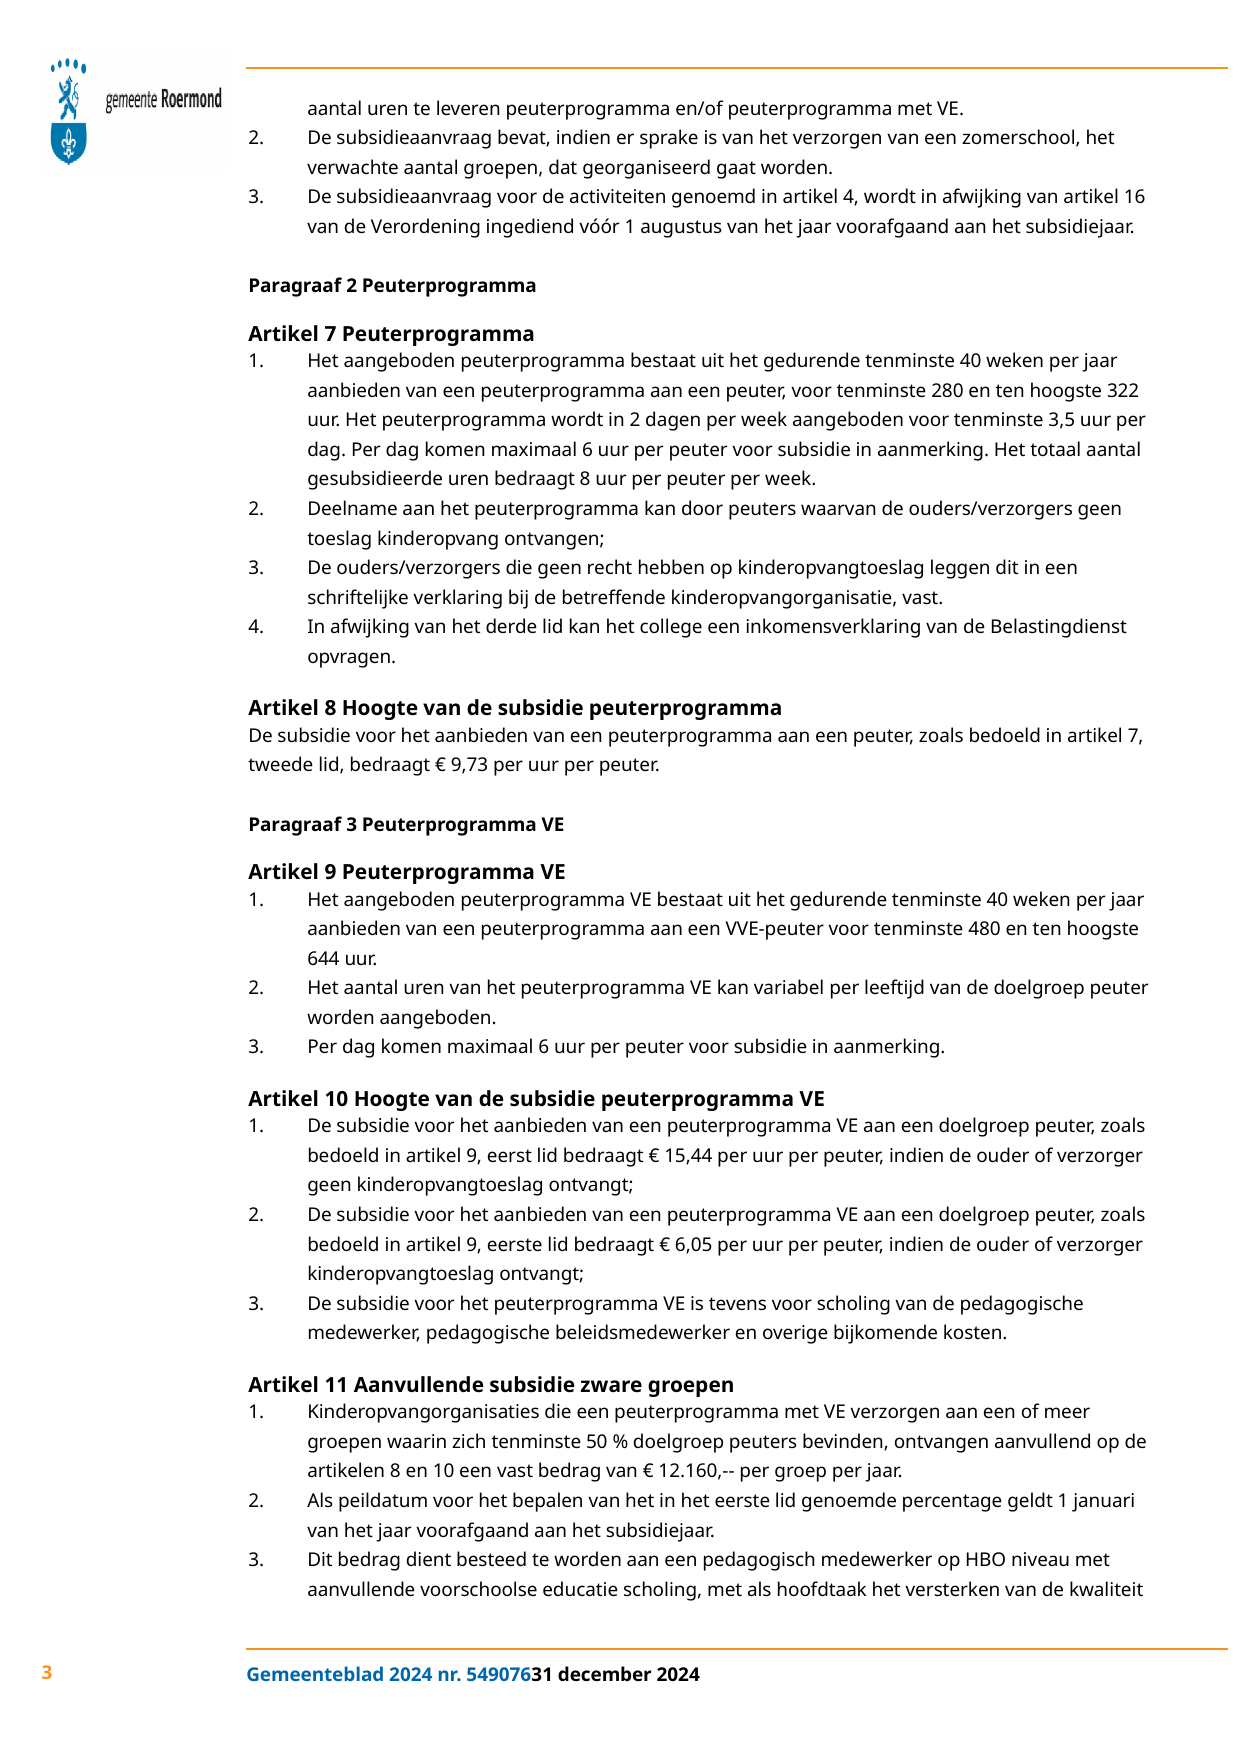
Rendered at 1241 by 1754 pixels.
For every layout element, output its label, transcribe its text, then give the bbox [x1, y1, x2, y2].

text Paragraaf 3 Peuterprogramma VE [248, 811, 1152, 836]
list De subsidie voor het aanbieden van een peuterprogramma VE aan een doelgroep peuter, zoals bedoeld in artikel 9, eerst lid bedraagt € 15,44 per uur per peuter, indien de ouder of verzorger geen kinderopvangtoeslag ontvangt; [248, 1112, 1152, 1197]
list Het aantal uren van het peuterprogramma VE kan variabel per leeftijd van de doelgroep peuter worden aangeboden. [248, 974, 1152, 1030]
list Per dag komen maximaal 6 uur per peuter voor subsidie in aanmerking. [248, 1034, 1152, 1059]
list De subsidieaanvraag voor de activiteiten genoemd in artikel 4, wordt in afwijking van artikel 16 van de Verordening ingediend vóór 1 augustus van het jaar voorafgaand aan het subsidiejaar. [248, 183, 1152, 239]
picture [41, 47, 231, 172]
text Artikel 11 Aanvullende subsidie zware groepen [248, 1370, 1152, 1398]
text Artikel 7 Peuterprogramma [248, 319, 1152, 347]
list De subsidie voor het peuterprogramma VE is tevens voor scholing van de pedagogische medewerker, pedagogische beleidsmedewerker en overige bijkomende kosten. [248, 1290, 1152, 1345]
text Artikel 8 Hoogte van de subsidie peuterprogramma [248, 693, 1152, 722]
list De subsidieaanvraag bevat, indien er sprake is van het verzorgen van een zomerschool, het verwachte aantal groepen, dat georganiseerd gaat worden. [248, 124, 1152, 180]
list Dit bedrag dient besteed te worden aan een pedagogisch medewerker op HBO niveau met aanvullende voorschoolse educatie scholing, met als hoofdtaak het versterken van de kwaliteit [248, 1546, 1152, 1602]
list Het aangeboden peuterprogramma VE bestaat uit het gedurende tenminste 40 weken per jaar aanbieden van een peuterprogramma aan een VVE-peuter voor tenminste 480 en ten hoogste 644 uur. [248, 886, 1152, 971]
list De ouders/verzorgers die geen recht hebben op kinderopvangtoeslag leggen dit in een schriftelijke verklaring bij de betreffende kinderopvangorganisatie, vast. [248, 554, 1152, 610]
list De subsidie voor het aanbieden van een peuterprogramma VE aan een doelgroep peuter, zoals bedoeld in artikel 9, eerste lid bedraagt € 6,05 per uur per peuter, indien de ouder of verzorger kinderopvangtoeslag ontvangt; [248, 1201, 1152, 1286]
text Artikel 9 Peuterprogramma VE [248, 857, 1152, 886]
text De subsidie voor het aanbieden van een peuterprogramma aan een peuter, zoals bedoeld in artikel 7, tweede lid, bedraagt € 9,73 per uur per peuter. [248, 722, 1152, 777]
text Artikel 10 Hoogte van de subsidie peuterprogramma VE [248, 1084, 1152, 1112]
list In afwijking van het derde lid kan het college een inkomensverklaring van de Belastingdienst opvragen. [248, 613, 1152, 669]
list aantal uren te leveren peuterprogramma en/of peuterprogramma met VE. [248, 95, 1152, 121]
list Kinderopvangorganisaties die een peuterprogramma met VE verzorgen aan een of meer groepen waarin zich tenminste 50 % doelgroep peuters bevinden, ontvangen aanvullend op de artikelen 8 en 10 een vast bedrag van € 12.160,-- per groep per jaar. [248, 1398, 1152, 1483]
list Het aangeboden peuterprogramma bestaat uit het gedurende tenminste 40 weken per jaar aanbieden van een peuterprogramma aan een peuter, voor tenminste 280 en ten hoogste 322 uur. Het peuterprogramma wordt in 2 dagen per week aangeboden voor tenminste 3,5 uur per dag. Per dag komen maximaal 6 uur per peuter voor subsidie in aanmerking. Het totaal aantal gesubsidieerde uren bedraagt 8 uur per peuter per week. [248, 347, 1152, 491]
list Als peildatum voor het bepalen van het in het eerste lid genoemde percentage geldt 1 januari van het jaar voorafgaand aan het subsidiejaar. [248, 1487, 1152, 1542]
list Deelname aan het peuterprogramma kan door peuters waarvan de ouders/verzorgers geen toeslag kinderopvang ontvangen; [248, 495, 1152, 551]
text Paragraaf 2 Peuterprogramma [248, 272, 1152, 298]
